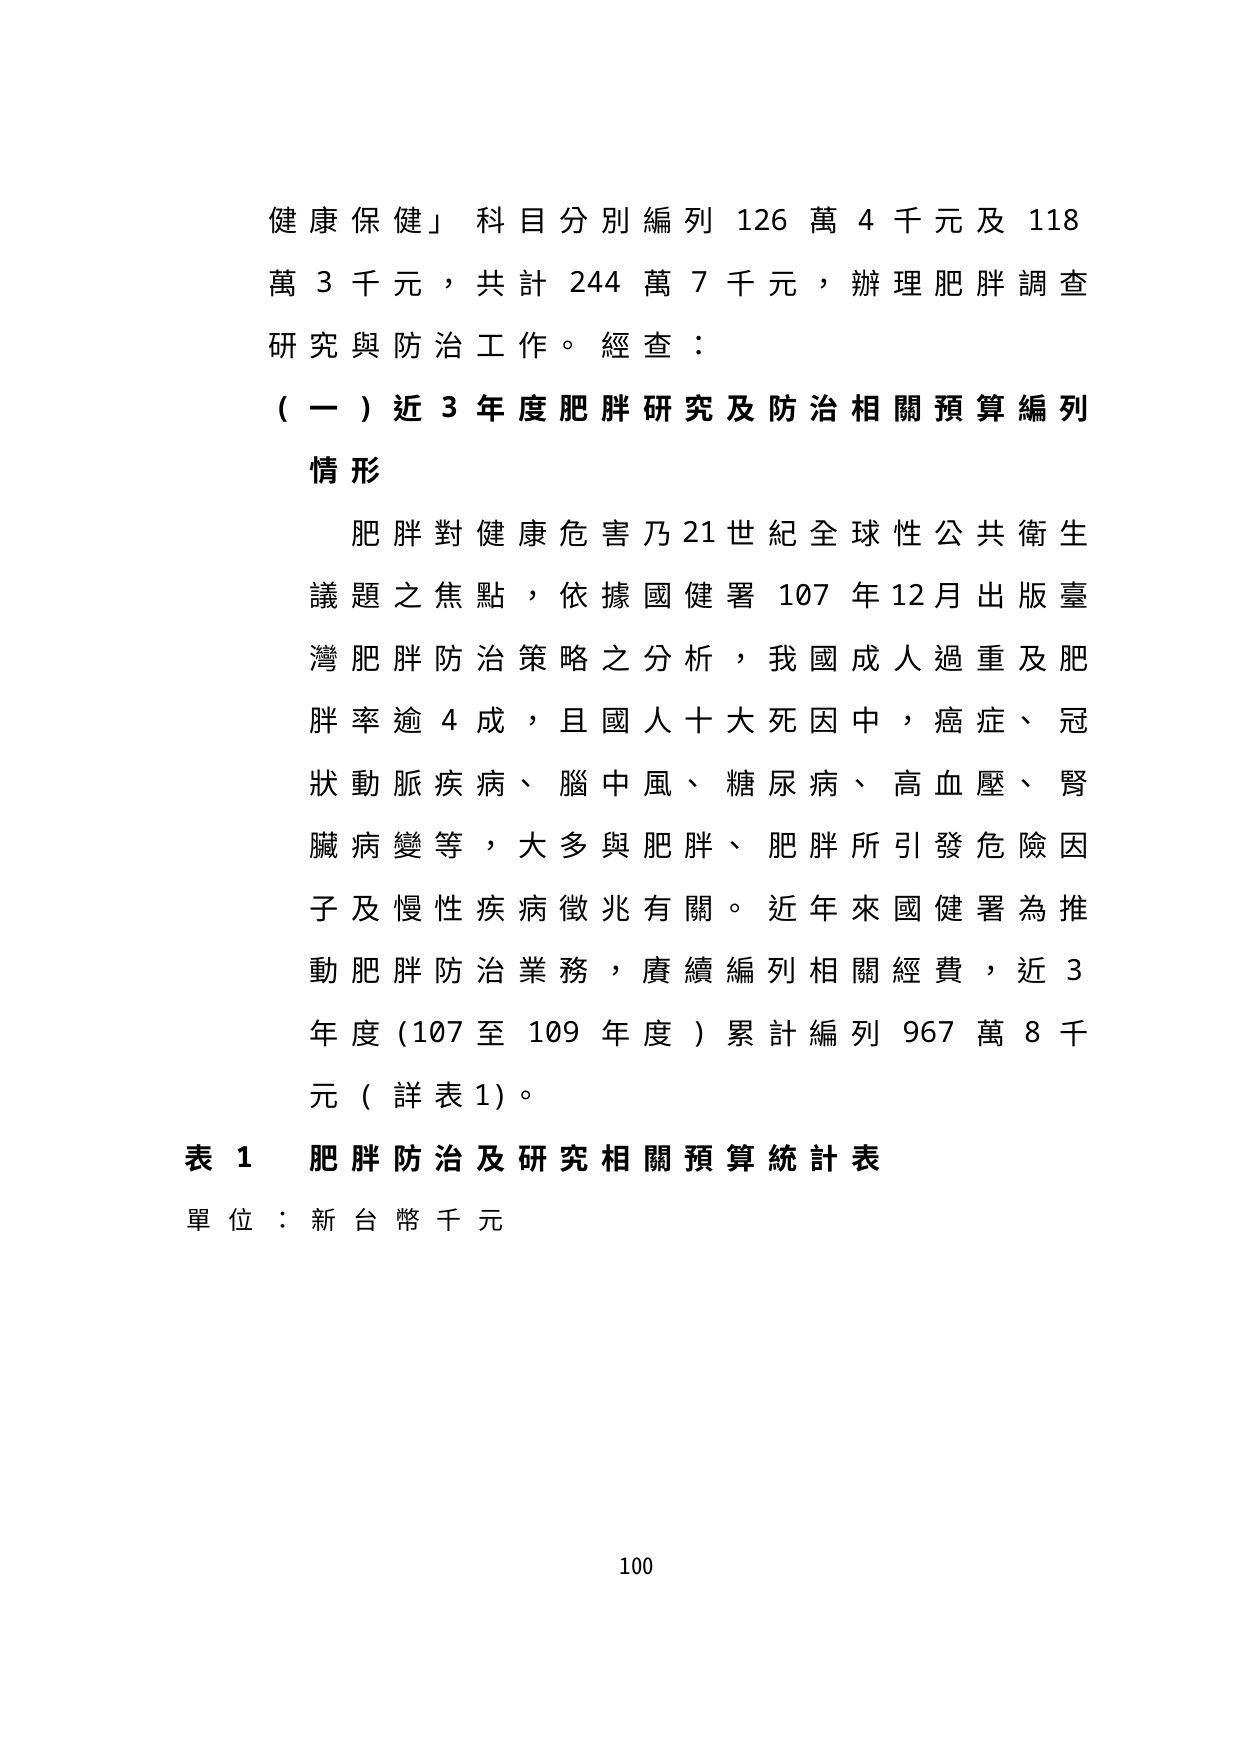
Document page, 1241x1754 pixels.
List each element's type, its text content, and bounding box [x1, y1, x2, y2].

text 健康保健」科目分別編列126萬4千元及118萬3千元，共計244萬7千元，辦理肥胖調查研究與防治工作。經查： [237, 177, 1095, 365]
text 表1 肥胖防治及研究相關預算統計表 單位：新台幣千元 [178, 1115, 1095, 1240]
text 肥胖對健康危害乃21世紀全球性公共衛生議題之焦點，依據國健署107年12月出版臺灣肥胖防治策略之分析，我國成人過重及肥胖率逾4成，且國人十大死因中，癌症、冠狀動脈疾病、腦中風、糖尿病、高血壓、腎臟病變等，大多與肥胖、肥胖所引發危險因子及慢性疾病徵兆有關。近年來國健署為推動肥胖防治業務，賡續編列相關經費，近3年度(107至109年度)累計編列967萬8千元(詳表1)。 [267, 490, 1095, 1115]
text (一)近3年度肥胖研究及防治相關預算編列情形 [237, 365, 1095, 490]
